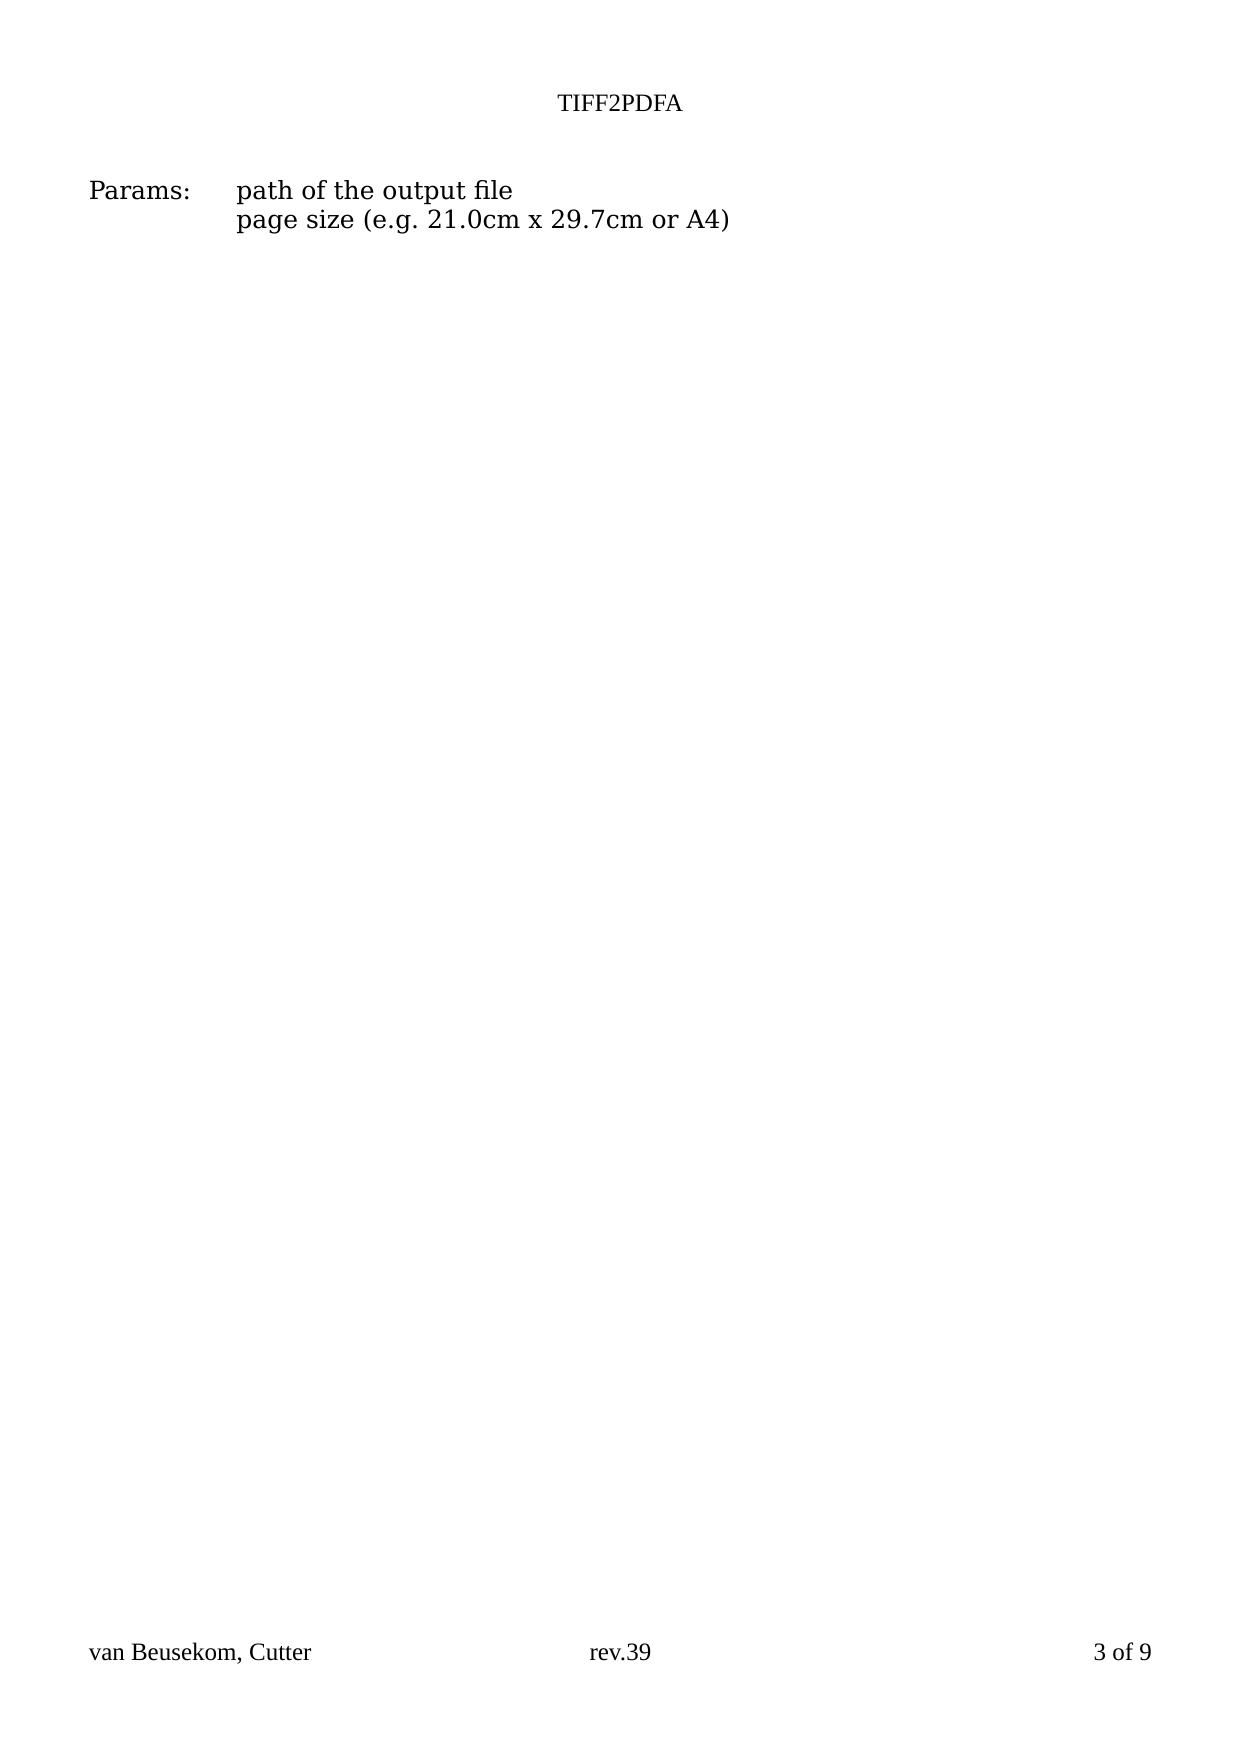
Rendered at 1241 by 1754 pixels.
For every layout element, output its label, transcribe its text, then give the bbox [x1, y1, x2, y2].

text Params: path of the output file [88, 176, 1152, 205]
text page size (e.g. 21.0cm x 29.7cm or A4) [88, 205, 1152, 234]
